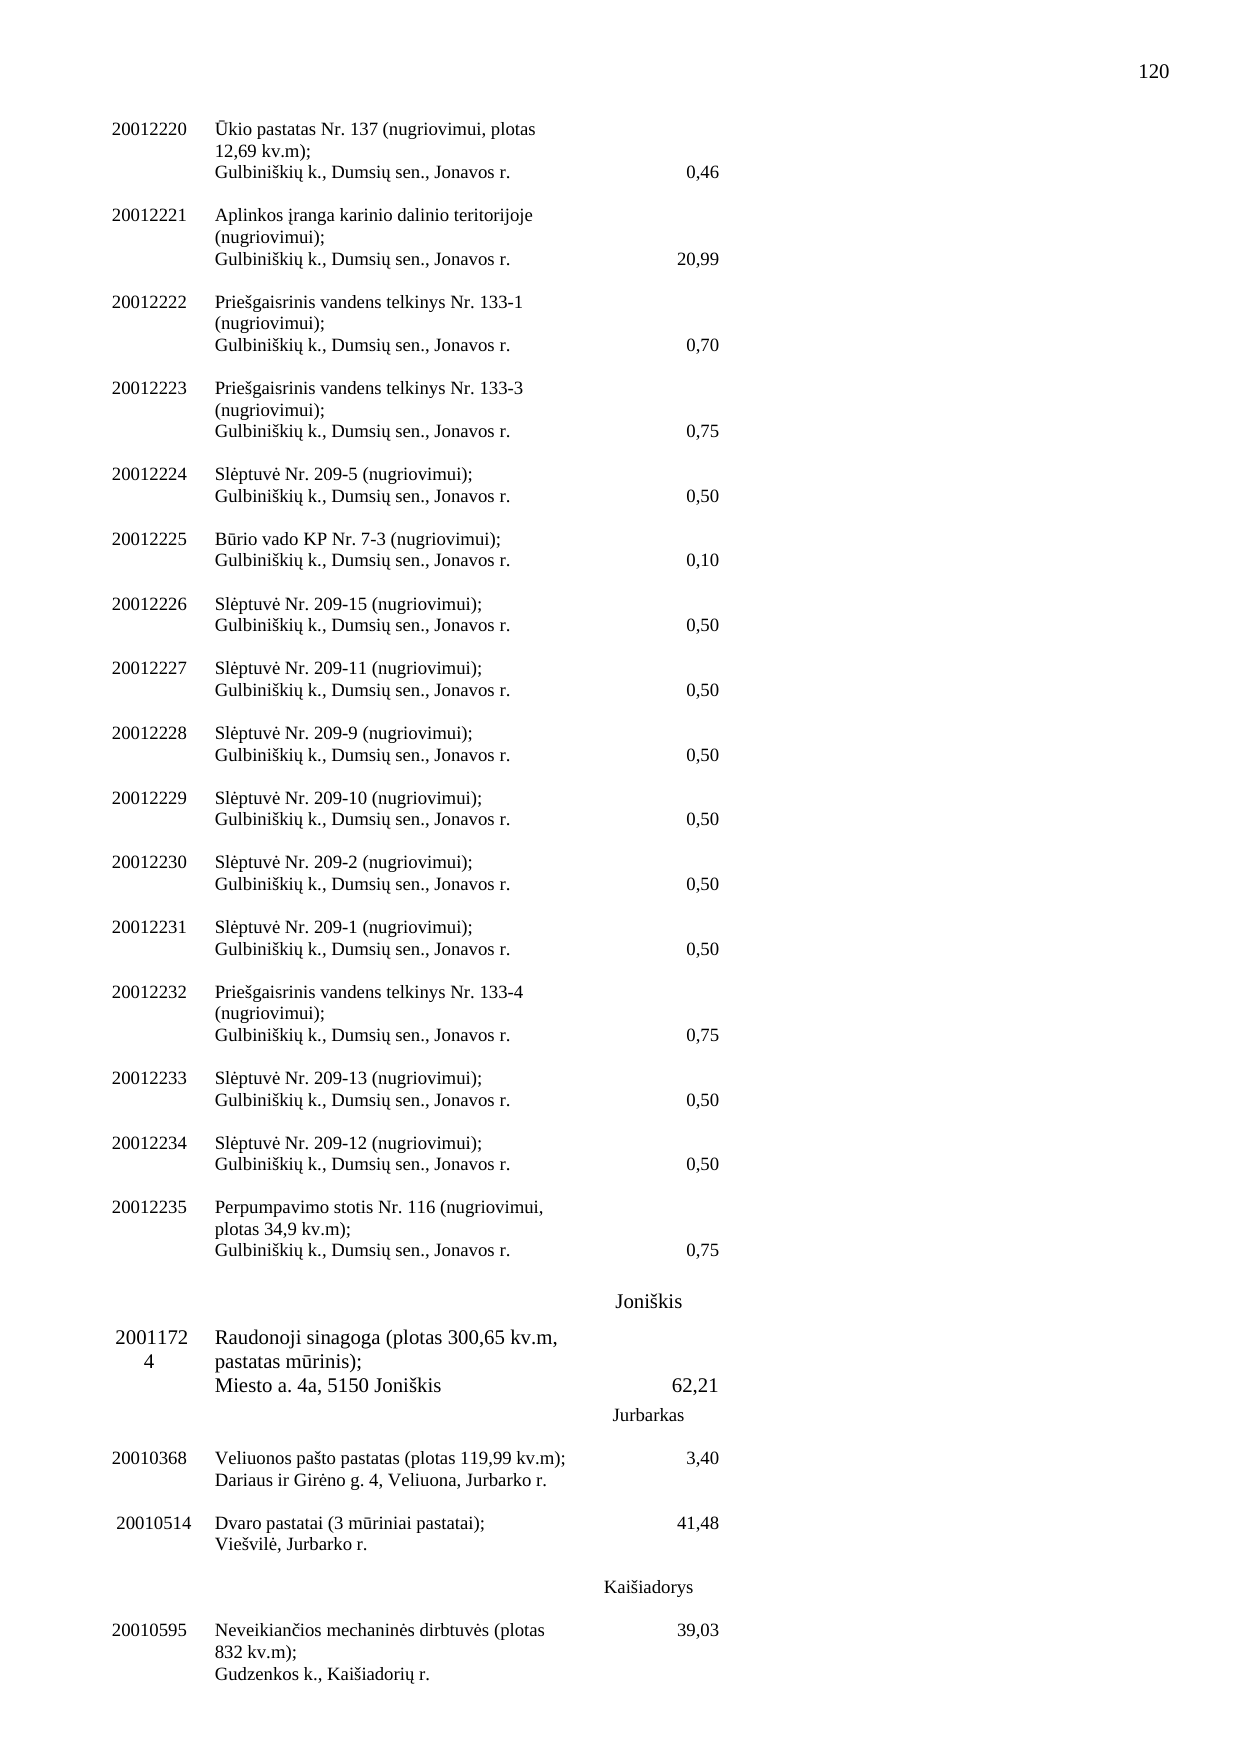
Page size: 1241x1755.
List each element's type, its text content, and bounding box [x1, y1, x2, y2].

table_cell [735, 916, 853, 981]
table_cell [853, 851, 971, 916]
table_cell [1104, 528, 1192, 592]
table_cell Slėptuvė Nr. 209-1 (nugriovimui); Gulbiniškių k., Dumsių sen., Jonavos r. [203, 916, 587, 981]
table_cell [735, 1067, 853, 1132]
table_cell 20012231 [100, 916, 203, 981]
table_cell Priešgaisrinis vandens telkinys Nr. 133-4 (nugriovimui); Gulbiniškių k., Dumsių sen., Jonavos r. [203, 981, 587, 1067]
table_cell [1104, 118, 1192, 204]
table_cell [1104, 981, 1192, 1067]
table_cell 20012229 [100, 787, 203, 851]
table_cell Jurbarkas [100, 1404, 1192, 1447]
table_cell [971, 657, 1104, 722]
table_cell Priešgaisrinis vandens telkinys Nr. 133-1 (nugriovimui); Gulbiniškių k., Dumsių sen., Jonavos r. [203, 291, 587, 377]
table_cell [971, 1132, 1104, 1196]
table_cell [1104, 722, 1192, 787]
table_cell 20012226 [100, 593, 203, 657]
table_cell 0,50 [587, 722, 735, 787]
table_cell 20012221 [100, 204, 203, 291]
table_cell [971, 593, 1104, 657]
table_cell 20012234 [100, 1132, 203, 1196]
table_cell Slėptuvė Nr. 209-2 (nugriovimui); Gulbiniškių k., Dumsių sen., Jonavos r. [203, 851, 587, 916]
table_cell [853, 1067, 971, 1132]
table_cell [853, 1196, 971, 1282]
table_cell Slėptuvė Nr. 209-5 (nugriovimui); Gulbiniškių k., Dumsių sen., Jonavos r. [203, 463, 587, 528]
table_cell 0,70 [587, 291, 735, 377]
table_cell [1104, 204, 1192, 291]
table_cell [735, 118, 853, 204]
table_cell [735, 528, 853, 592]
table_cell [735, 1319, 853, 1404]
table_cell 20012233 [100, 1067, 203, 1132]
table_cell 0,50 [587, 593, 735, 657]
table_cell [1104, 1132, 1192, 1196]
table_cell 20012232 [100, 981, 203, 1067]
table_cell [971, 377, 1104, 463]
table_cell [971, 916, 1104, 981]
table_cell [1104, 291, 1192, 377]
table_cell Dvaro pastatai (3 mūriniai pastatai); Viešvilė, Jurbarko r. [203, 1512, 587, 1576]
table_cell Aplinkos įranga karinio dalinio teritorijoje (nugriovimui); Gulbiniškių k., Dumsių sen., Jonavos r. [203, 204, 587, 291]
table_cell [853, 377, 971, 463]
table_cell [853, 722, 971, 787]
table_cell [971, 981, 1104, 1067]
table_cell [853, 1132, 971, 1196]
table_cell 0,50 [587, 851, 735, 916]
table_cell [971, 1319, 1104, 1404]
table_cell 0,50 [587, 916, 735, 981]
table_cell [853, 528, 971, 592]
table_cell [971, 204, 1104, 291]
table_cell [735, 1619, 853, 1684]
table_cell [735, 657, 853, 722]
table_cell [735, 787, 853, 851]
table_cell Būrio vado KP Nr. 7-3 (nugriovimui); Gulbiniškių k., Dumsių sen., Jonavos r. [203, 528, 587, 592]
table_cell 0,75 [587, 377, 735, 463]
table_cell [971, 1447, 1104, 1512]
table_cell [971, 1512, 1104, 1576]
table_cell [1104, 593, 1192, 657]
table_cell 0,46 [587, 118, 735, 204]
table_cell [735, 1132, 853, 1196]
table_cell Veliuonos pašto pastatas (plotas 119,99 kv.m); Dariaus ir Girėno g. 4, Veliuona, Jurbarko r. [203, 1447, 587, 1512]
table_cell 0,50 [587, 1067, 735, 1132]
table_cell 20010368 [100, 1447, 203, 1512]
table_cell [735, 981, 853, 1067]
table_cell [853, 916, 971, 981]
table_cell 0,50 [587, 787, 735, 851]
table_cell 20011724 [100, 1319, 203, 1404]
table_cell [971, 722, 1104, 787]
table_cell [1104, 1447, 1192, 1512]
table_cell [853, 981, 971, 1067]
table_cell [853, 657, 971, 722]
table_cell Slėptuvė Nr. 209-9 (nugriovimui); Gulbiniškių k., Dumsių sen., Jonavos r. [203, 722, 587, 787]
table_cell [1104, 916, 1192, 981]
table_cell Slėptuvė Nr. 209-13 (nugriovimui); Gulbiniškių k., Dumsių sen., Jonavos r. [203, 1067, 587, 1132]
table_cell [971, 118, 1104, 204]
table_cell [735, 851, 853, 916]
table_cell [1104, 1196, 1192, 1282]
table_cell [971, 1196, 1104, 1282]
table_cell [853, 118, 971, 204]
table_cell [853, 463, 971, 528]
table_cell 20010595 [100, 1619, 203, 1684]
table_cell [735, 1196, 853, 1282]
table_cell Slėptuvė Nr. 209-11 (nugriovimui); Gulbiniškių k., Dumsių sen., Jonavos r. [203, 657, 587, 722]
table_cell [1104, 787, 1192, 851]
table_cell 20012235 [100, 1196, 203, 1282]
table_cell [853, 204, 971, 291]
table_cell 0,75 [587, 1196, 735, 1282]
table_cell Slėptuvė Nr. 209-15 (nugriovimui); Gulbiniškių k., Dumsių sen., Jonavos r. [203, 593, 587, 657]
table_cell [1104, 657, 1192, 722]
table_cell 20,99 [587, 204, 735, 291]
table_cell [1104, 1319, 1192, 1404]
table_cell 20010514 [100, 1512, 203, 1576]
table_cell Raudonoji sinagoga (plotas 300,65 kv.m, pastatas mūrinis); Miesto a. 4a, 5150 Joniškis [203, 1319, 587, 1404]
table_cell [735, 463, 853, 528]
table_cell [853, 787, 971, 851]
table_cell Slėptuvė Nr. 209-12 (nugriovimui); Gulbiniškių k., Dumsių sen., Jonavos r. [203, 1132, 587, 1196]
table_cell Neveikiančios mechaninės dirbtuvės (plotas 832 kv.m); Gudzenkos k., Kaišiadorių r. [203, 1619, 587, 1684]
table_cell 0,75 [587, 981, 735, 1067]
table_cell 0,50 [587, 463, 735, 528]
table_cell 0,10 [587, 528, 735, 592]
table_cell Ūkio pastatas Nr. 137 (nugriovimui, plotas 12,69 kv.m); Gulbiniškių k., Dumsių sen., Jonavos r. [203, 118, 587, 204]
table_cell [853, 1447, 971, 1512]
table_cell 39,03 [587, 1619, 735, 1684]
table_cell [971, 528, 1104, 592]
table_cell 20012223 [100, 377, 203, 463]
table_cell 0,50 [587, 1132, 735, 1196]
table_cell 20012225 [100, 528, 203, 592]
table_cell [971, 1619, 1104, 1684]
table_cell Slėptuvė Nr. 209-10 (nugriovimui); Gulbiniškių k., Dumsių sen., Jonavos r. [203, 787, 587, 851]
table_cell 20012228 [100, 722, 203, 787]
table_cell 20012227 [100, 657, 203, 722]
table_cell 0,50 [587, 657, 735, 722]
table_cell [971, 787, 1104, 851]
table_cell [735, 204, 853, 291]
table_cell [735, 593, 853, 657]
table_cell [735, 1512, 853, 1576]
table_cell 20012222 [100, 291, 203, 377]
table_cell 20012220 [100, 118, 203, 204]
table_cell [853, 1319, 971, 1404]
table_cell [971, 1067, 1104, 1132]
table_cell [1104, 851, 1192, 916]
table_cell [971, 463, 1104, 528]
table_cell [853, 1619, 971, 1684]
table_cell [971, 291, 1104, 377]
table_cell 20012224 [100, 463, 203, 528]
table_cell [853, 291, 971, 377]
table_cell 41,48 [587, 1512, 735, 1576]
table_cell [1104, 377, 1192, 463]
table_cell 62,21 [587, 1319, 735, 1404]
table_cell [1104, 463, 1192, 528]
table_cell [735, 722, 853, 787]
table_cell [853, 593, 971, 657]
table_cell [735, 1447, 853, 1512]
table_cell [735, 377, 853, 463]
table_cell Priešgaisrinis vandens telkinys Nr. 133-3 (nugriovimui); Gulbiniškių k., Dumsių sen., Jonavos r. [203, 377, 587, 463]
table_cell 20012230 [100, 851, 203, 916]
table_cell [1104, 1512, 1192, 1576]
table_cell [1104, 1619, 1192, 1684]
table_cell Kaišiadorys [100, 1576, 1192, 1619]
table_cell [971, 851, 1104, 916]
table_cell Perpumpavimo stotis Nr. 116 (nugriovimui, plotas 34,9 kv.m); Gulbiniškių k., Dumsių sen., Jonavos r. [203, 1196, 587, 1282]
table_cell [735, 291, 853, 377]
table_cell [1104, 1067, 1192, 1132]
table_cell Joniškis [100, 1283, 1192, 1319]
table_cell 3,40 [587, 1447, 735, 1512]
table_cell [853, 1512, 971, 1576]
